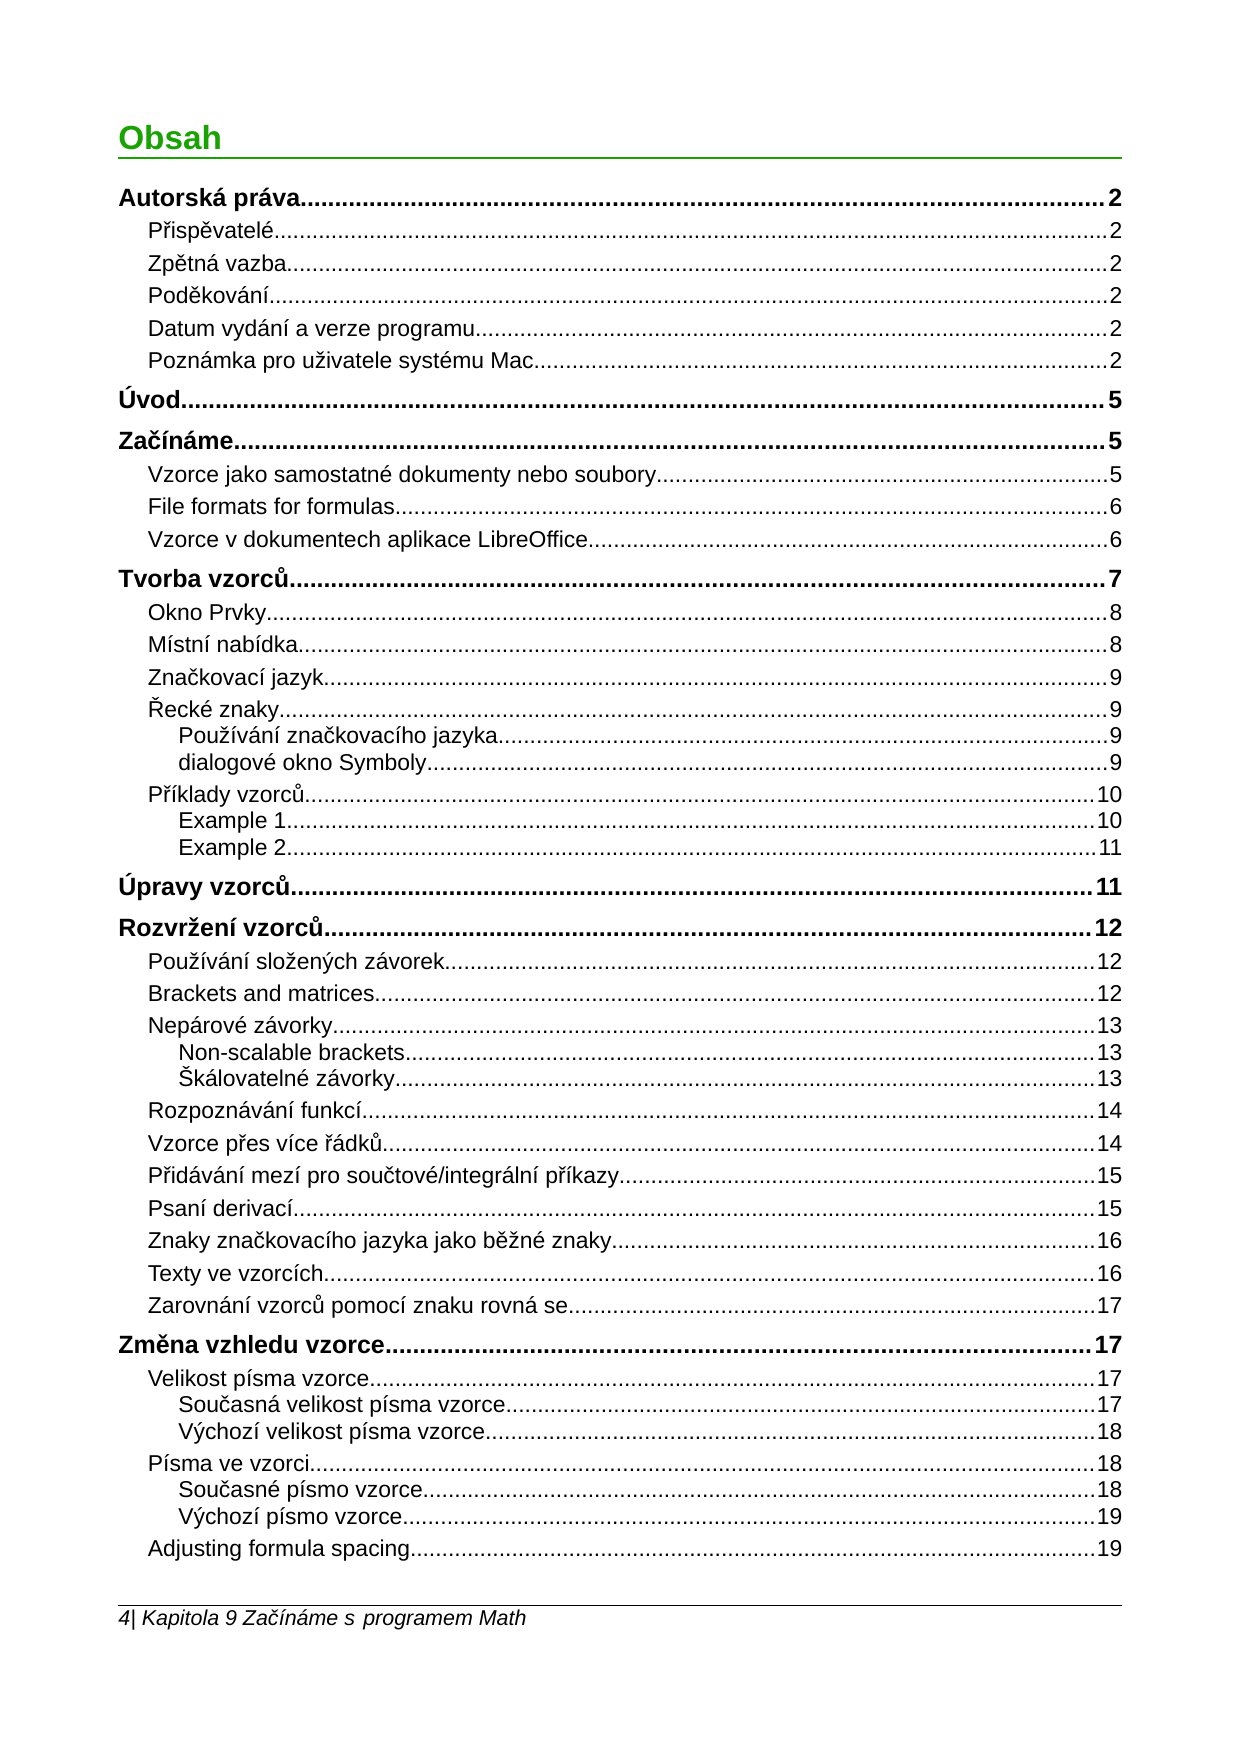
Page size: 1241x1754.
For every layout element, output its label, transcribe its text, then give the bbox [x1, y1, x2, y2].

text Zpětná vazba 2 [148, 250, 1122, 276]
text Výchozí velikost písma vzorce 18 [178, 1418, 1122, 1444]
text Úpravy vzorců 11 [118, 872, 1122, 901]
text Vzorce jako samostatné dokumenty nebo soubory 5 [148, 461, 1122, 487]
text Rozpoznávání funkcí 14 [148, 1097, 1122, 1124]
text Výchozí písmo vzorce 19 [178, 1503, 1122, 1529]
text Škálovatelné závorky 13 [178, 1065, 1122, 1091]
text Okno Prvky 8 [148, 599, 1122, 625]
text Používání složených závorek 12 [148, 948, 1122, 974]
text Non-scalable brackets 13 [178, 1039, 1122, 1065]
text Psaní derivací 15 [148, 1195, 1122, 1221]
text Tvorba vzorců 7 [118, 564, 1122, 593]
text Nepárové závorky 13 [148, 1012, 1122, 1039]
text Znaky značkovacího jazyka jako běžné znaky 16 [148, 1227, 1122, 1253]
text Poděkování 2 [148, 282, 1122, 308]
text Example 2 11 [178, 834, 1122, 860]
text Přidávání mezí pro součtové/integrální příkazy 15 [148, 1162, 1122, 1189]
text Vzorce v dokumentech aplikace LibreOffice 6 [148, 526, 1122, 552]
text Značkovací jazyk 9 [148, 663, 1122, 690]
text Velikost písma vzorce 17 [148, 1365, 1122, 1391]
text Zarovnání vzorců pomocí znaku rovná se 17 [148, 1292, 1122, 1318]
text Úvod 5 [118, 385, 1122, 414]
text Datum vydání a verze programu 2 [148, 314, 1122, 341]
text Řecké znaky 9 [148, 696, 1122, 722]
text Rozvržení vzorců 12 [118, 913, 1122, 942]
text Začínáme 5 [118, 426, 1122, 455]
text Písma ve vzorci 18 [148, 1450, 1122, 1476]
subtitle Obsah [118, 118, 1122, 157]
text File formats for formulas 6 [148, 493, 1122, 519]
text Současná velikost písma vzorce 17 [178, 1391, 1122, 1418]
text Současné písmo vzorce 18 [178, 1476, 1122, 1503]
text Autorská práva 2 [118, 183, 1122, 211]
text Změna vzhledu vzorce 17 [118, 1330, 1122, 1359]
text Texty ve vzorcích 16 [148, 1259, 1122, 1286]
text Adjusting formula spacing 19 [148, 1535, 1122, 1562]
text Používání značkovacího jazyka 9 [178, 722, 1122, 749]
text Přispěvatelé 2 [148, 217, 1122, 244]
text Místní nabídka 8 [148, 631, 1122, 657]
text Poznámka pro uživatele systému Mac 2 [148, 347, 1122, 373]
text Example 1 10 [178, 807, 1122, 834]
text dialogové okno Symboly 9 [178, 749, 1122, 775]
text Příklady vzorců 10 [148, 781, 1122, 807]
text Brackets and matrices 12 [148, 980, 1122, 1006]
text Vzorce přes více řádků 14 [148, 1130, 1122, 1156]
